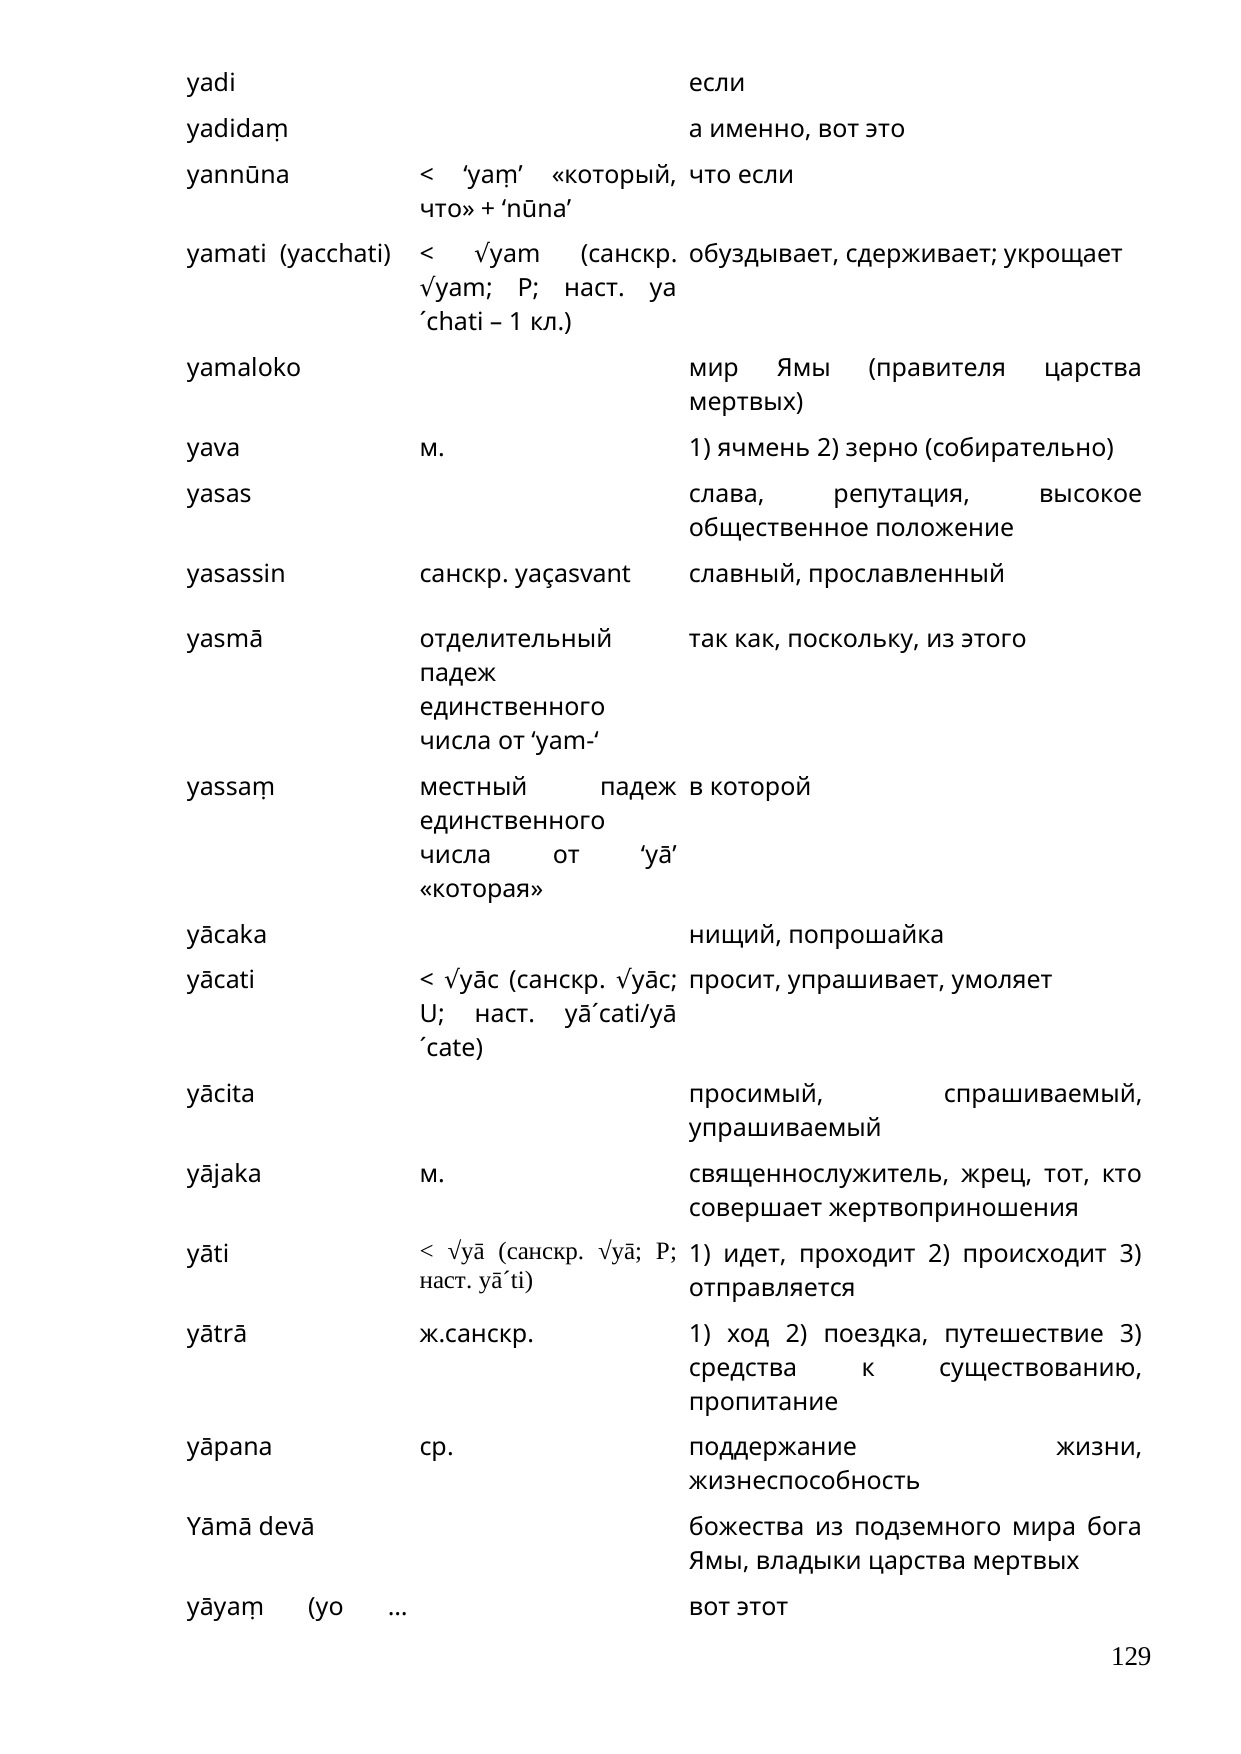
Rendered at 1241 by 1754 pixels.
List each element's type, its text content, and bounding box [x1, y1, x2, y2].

table_cell yasas [181, 470, 413, 550]
table_cell 1) идет, проходит 2) происходит 3) отправляется [683, 1230, 1148, 1310]
table_cell обуздывает, сдерживает; укрощает [683, 231, 1148, 344]
table_cell славный, прославленный [683, 550, 1148, 615]
table_cell yācati [181, 957, 413, 1070]
table_cell [414, 1583, 683, 1629]
table_cell вот этот [683, 1583, 1148, 1629]
table_cell Yāmā devā [181, 1503, 413, 1583]
table_cell нищий, попрошайка [683, 911, 1148, 957]
table_cell [414, 344, 683, 424]
table_cell yāpana [181, 1424, 413, 1503]
table_cell yadi [181, 59, 413, 105]
table_cell yācita [181, 1070, 413, 1150]
table_cell если [683, 59, 1148, 105]
table_cell [414, 105, 683, 151]
table_cell [414, 1070, 683, 1150]
table_cell священнослужитель, жрец, тот, кто совершает жертвоприношения [683, 1150, 1148, 1230]
table_cell м. [414, 424, 683, 470]
table_cell yadidaṃ [181, 105, 413, 151]
table_cell слава, репутация, высокое общественное положение [683, 470, 1148, 550]
table_cell просимый, спрашиваемый, упрашиваемый [683, 1070, 1148, 1150]
table_cell а именно, вот это [683, 105, 1148, 151]
table_cell yāti [181, 1230, 413, 1310]
table_cell отделительный падеж единственного числа от ‘yam-‘ [414, 615, 683, 763]
table_cell просит, упрашивает, умоляет [683, 957, 1148, 1070]
table_cell yasassin [181, 550, 413, 615]
table_cell yājaka [181, 1150, 413, 1230]
table_cell [414, 911, 683, 957]
table_cell yassaṃ [181, 763, 413, 911]
table_cell мир Ямы (правителя царства мертвых) [683, 344, 1148, 424]
table_cell < √yā (санскр. √yā; P; наст. yā´ti) [414, 1230, 683, 1310]
table_cell yācaka [181, 911, 413, 957]
table_cell 1) ячмень 2) зерно (собирательно) [683, 424, 1148, 470]
table_cell божества из подземного мира бога Ямы, владыки царства мертвых [683, 1503, 1148, 1583]
table_cell санскр. yaçasvant [414, 550, 683, 615]
table_cell yava [181, 424, 413, 470]
table_cell что если [683, 151, 1148, 231]
table_cell < ‘yaṃ’ «который, что» + ‘nūna’ [414, 151, 683, 231]
table_cell ср. [414, 1424, 683, 1503]
table_cell м. [414, 1150, 683, 1230]
table_cell 1) ход 2) поездка, путешествие 3) средства к существованию, пропитание [683, 1310, 1148, 1423]
table_cell [414, 59, 683, 105]
table_cell yāyaṃ (yo … [181, 1583, 413, 1629]
table_cell yannūna [181, 151, 413, 231]
table_cell [414, 470, 683, 550]
table_cell yamaloko [181, 344, 413, 424]
table_cell поддержание жизни, жизнеспособность [683, 1424, 1148, 1503]
table_cell [414, 1503, 683, 1583]
table_cell в которой [683, 763, 1148, 911]
table_cell местный падеж единственного числа от ‘yā’ «которая» [414, 763, 683, 911]
table_cell ж.санскр. [414, 1310, 683, 1423]
table_cell yātrā [181, 1310, 413, 1423]
table_cell < √yam (санскр. √yam; P; наст. ya´chati – 1 кл.) [414, 231, 683, 344]
table_cell yamati (yacchati) [181, 231, 413, 344]
table_cell < √yāc (санскр. √yāc; U; наст. yā´cati/yā´cate) [414, 957, 683, 1070]
table_cell yasmā [181, 615, 413, 763]
table_cell так как, поскольку, из этого [683, 615, 1148, 763]
